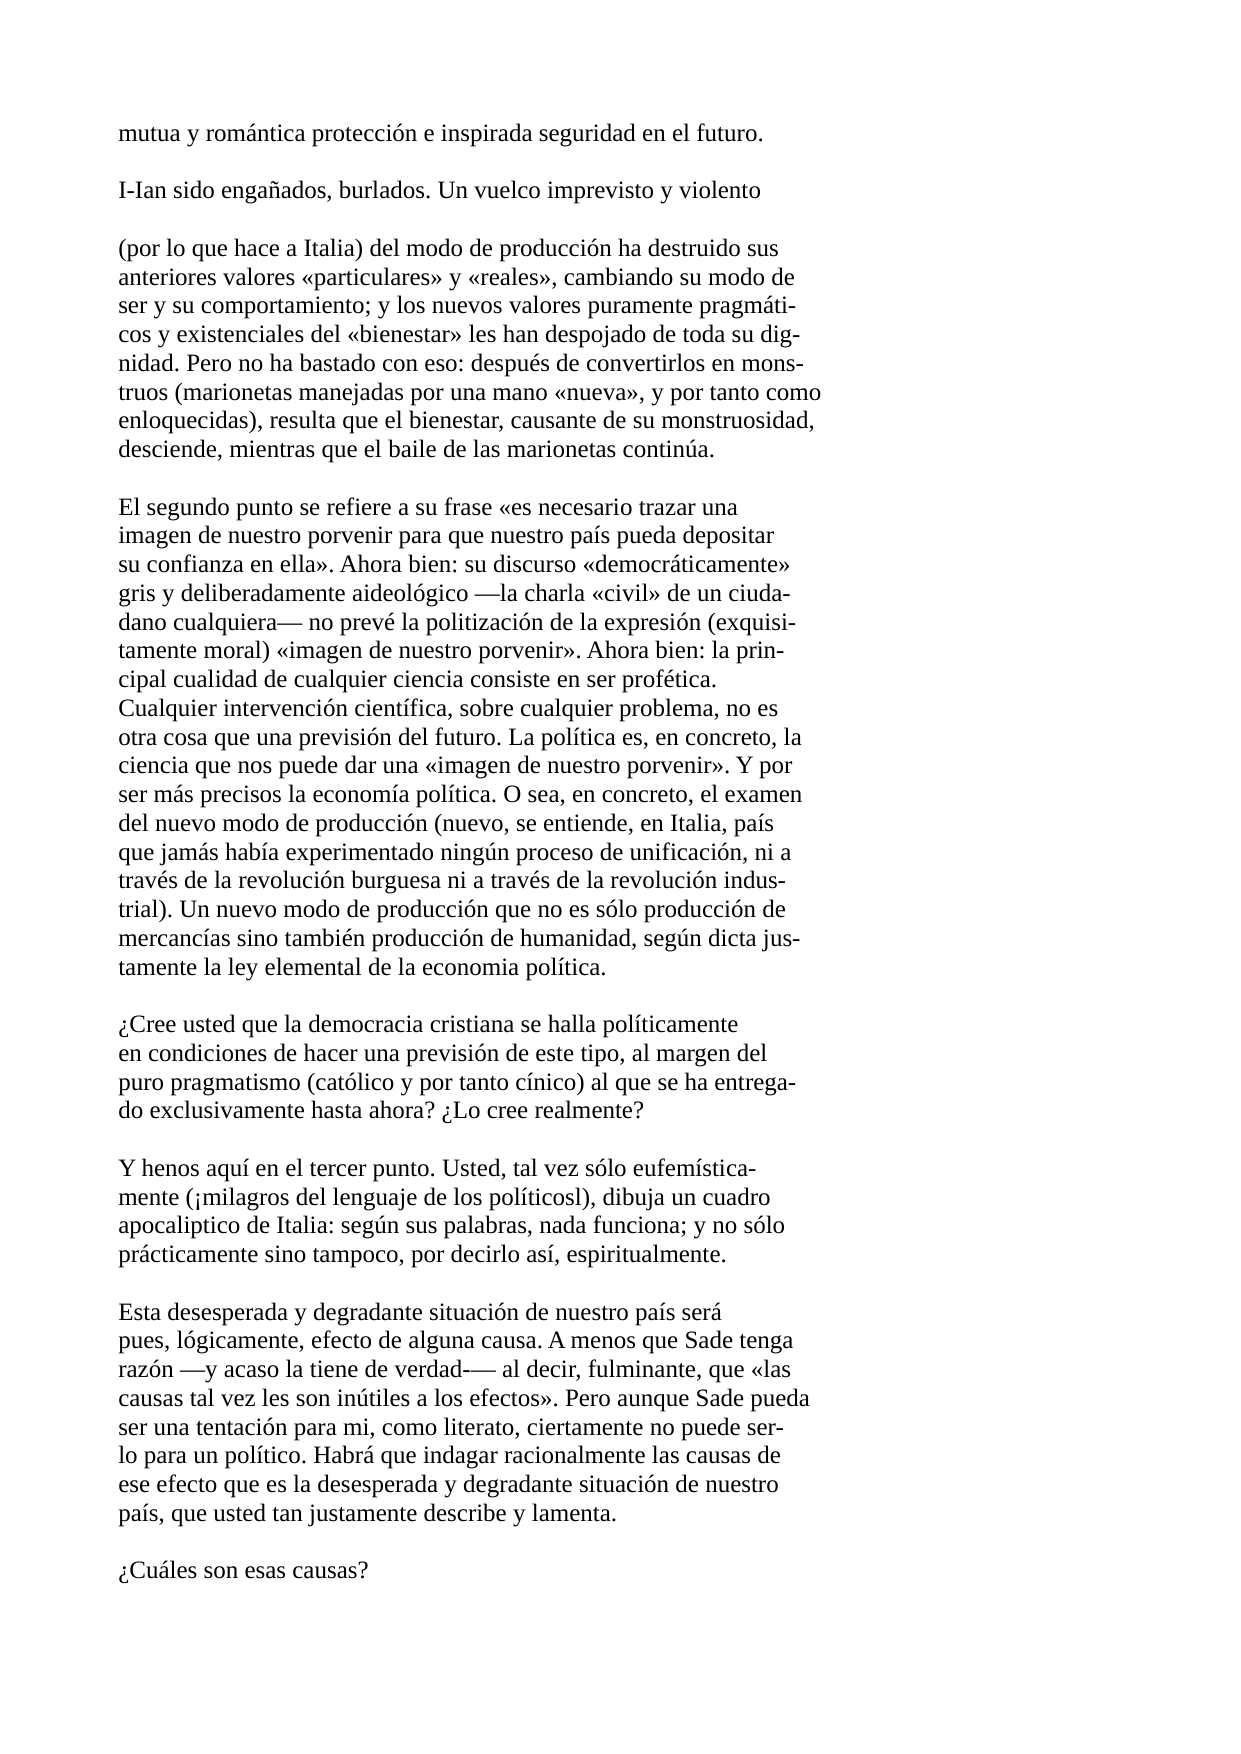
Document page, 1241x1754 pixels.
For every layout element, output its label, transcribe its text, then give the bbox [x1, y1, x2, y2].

text Esta desesperada y degradante situación de nuestro país será [118, 1297, 1122, 1326]
text enloquecidas), resulta que el bienestar, causante de su monstruosidad, [118, 406, 1122, 434]
text lo para un político. Habrá que indagar racionalmente las causas de [118, 1441, 1122, 1469]
text El segundo punto se refiere a su frase «es necesario trazar una [118, 492, 1122, 521]
text pues, lógicamente, efecto de alguna causa. A menos que Sade tenga [118, 1326, 1122, 1354]
text ciencia que nos puede dar una «imagen de nuestro porvenir». Y por [118, 751, 1122, 779]
text ese efecto que es la desesperada y degradante situación de nuestro [118, 1469, 1122, 1498]
text prácticamente sino tampoco, por decirlo así, espiritualmente. [118, 1239, 1122, 1268]
text través de la revolución burguesa ni a través de la revolución indus- [118, 866, 1122, 894]
text mente (¡milagros del lenguaje de los políticosl), dibuja un cuadro [118, 1182, 1122, 1211]
text ser y su comportamiento; y los nuevos valores puramente pragmáti- [118, 291, 1122, 319]
text que jamás había experimentado ningún proceso de unificación, ni a [118, 837, 1122, 866]
text del nuevo modo de producción (nuevo, se entiende, en Italia, país [118, 808, 1122, 837]
text mutua y romántica protección e inspirada seguridad en el futuro. [118, 118, 1122, 147]
text truos (marionetas manejadas por una mano «nueva», y por tanto como [118, 377, 1122, 406]
text causas tal vez les son inútiles a los efectos». Pero aunque Sade pueda [118, 1383, 1122, 1412]
text nidad. Pero no ha bastado con eso: después de convertirlos en mons- [118, 348, 1122, 377]
text I-Ian sido engañados, burlados. Un vuelco imprevisto y violento [118, 176, 1122, 204]
text anteriores valores «particulares» y «reales», cambiando su modo de [118, 262, 1122, 291]
text (por lo que hace a Italia) del modo de producción ha destruido sus [118, 233, 1122, 262]
text en condiciones de hacer una previsión de este tipo, al margen del [118, 1038, 1122, 1067]
text mercancías sino también producción de humanidad, según dicta jus- [118, 923, 1122, 952]
text ¿Cuáles son esas causas? [118, 1556, 1122, 1584]
text gris y deliberadamente aideológico —la charla «civil» de un ciuda- [118, 578, 1122, 607]
text trial). Un nuevo modo de producción que no es sólo producción de [118, 894, 1122, 923]
text Cualquier intervención científica, sobre cualquier problema, no es [118, 693, 1122, 722]
text imagen de nuestro porvenir para que nuestro país pueda depositar [118, 521, 1122, 549]
text Y henos aquí en el tercer punto. Usted, tal vez sólo eufemística- [118, 1153, 1122, 1182]
text país, que usted tan justamente describe y lamenta. [118, 1498, 1122, 1527]
text tamente moral) «imagen de nuestro porvenir». Ahora bien: la prin- [118, 636, 1122, 664]
text otra cosa que una previsión del futuro. La política es, en concreto, la [118, 722, 1122, 751]
text ¿Cree usted que la democracia cristiana se halla políticamente [118, 1009, 1122, 1038]
text ser más precisos la economía política. O sea, en concreto, el examen [118, 779, 1122, 808]
text cipal cualidad de cualquier ciencia consiste en ser profética. [118, 664, 1122, 693]
text razón —y acaso la tiene de verdad-— al decir, fulminante, que «las [118, 1354, 1122, 1383]
text do exclusivamente hasta ahora? ¿Lo cree realmente? [118, 1096, 1122, 1124]
text desciende, mientras que el baile de las marionetas continúa. [118, 434, 1122, 463]
text apocaliptico de Italia: según sus palabras, nada funciona; y no sólo [118, 1211, 1122, 1239]
text su confianza en ella». Ahora bien: su discurso «democráticamente» [118, 549, 1122, 578]
text puro pragmatismo (católico y por tanto cínico) al que se ha entrega- [118, 1067, 1122, 1096]
text cos y existenciales del «bienestar» les han despojado de toda su dig- [118, 319, 1122, 348]
text tamente la ley elemental de la economia política. [118, 952, 1122, 981]
text dano cualquiera— no prevé la politización de la expresión (exquisi- [118, 607, 1122, 636]
text ser una tentación para mi, como literato, ciertamente no puede ser- [118, 1412, 1122, 1441]
